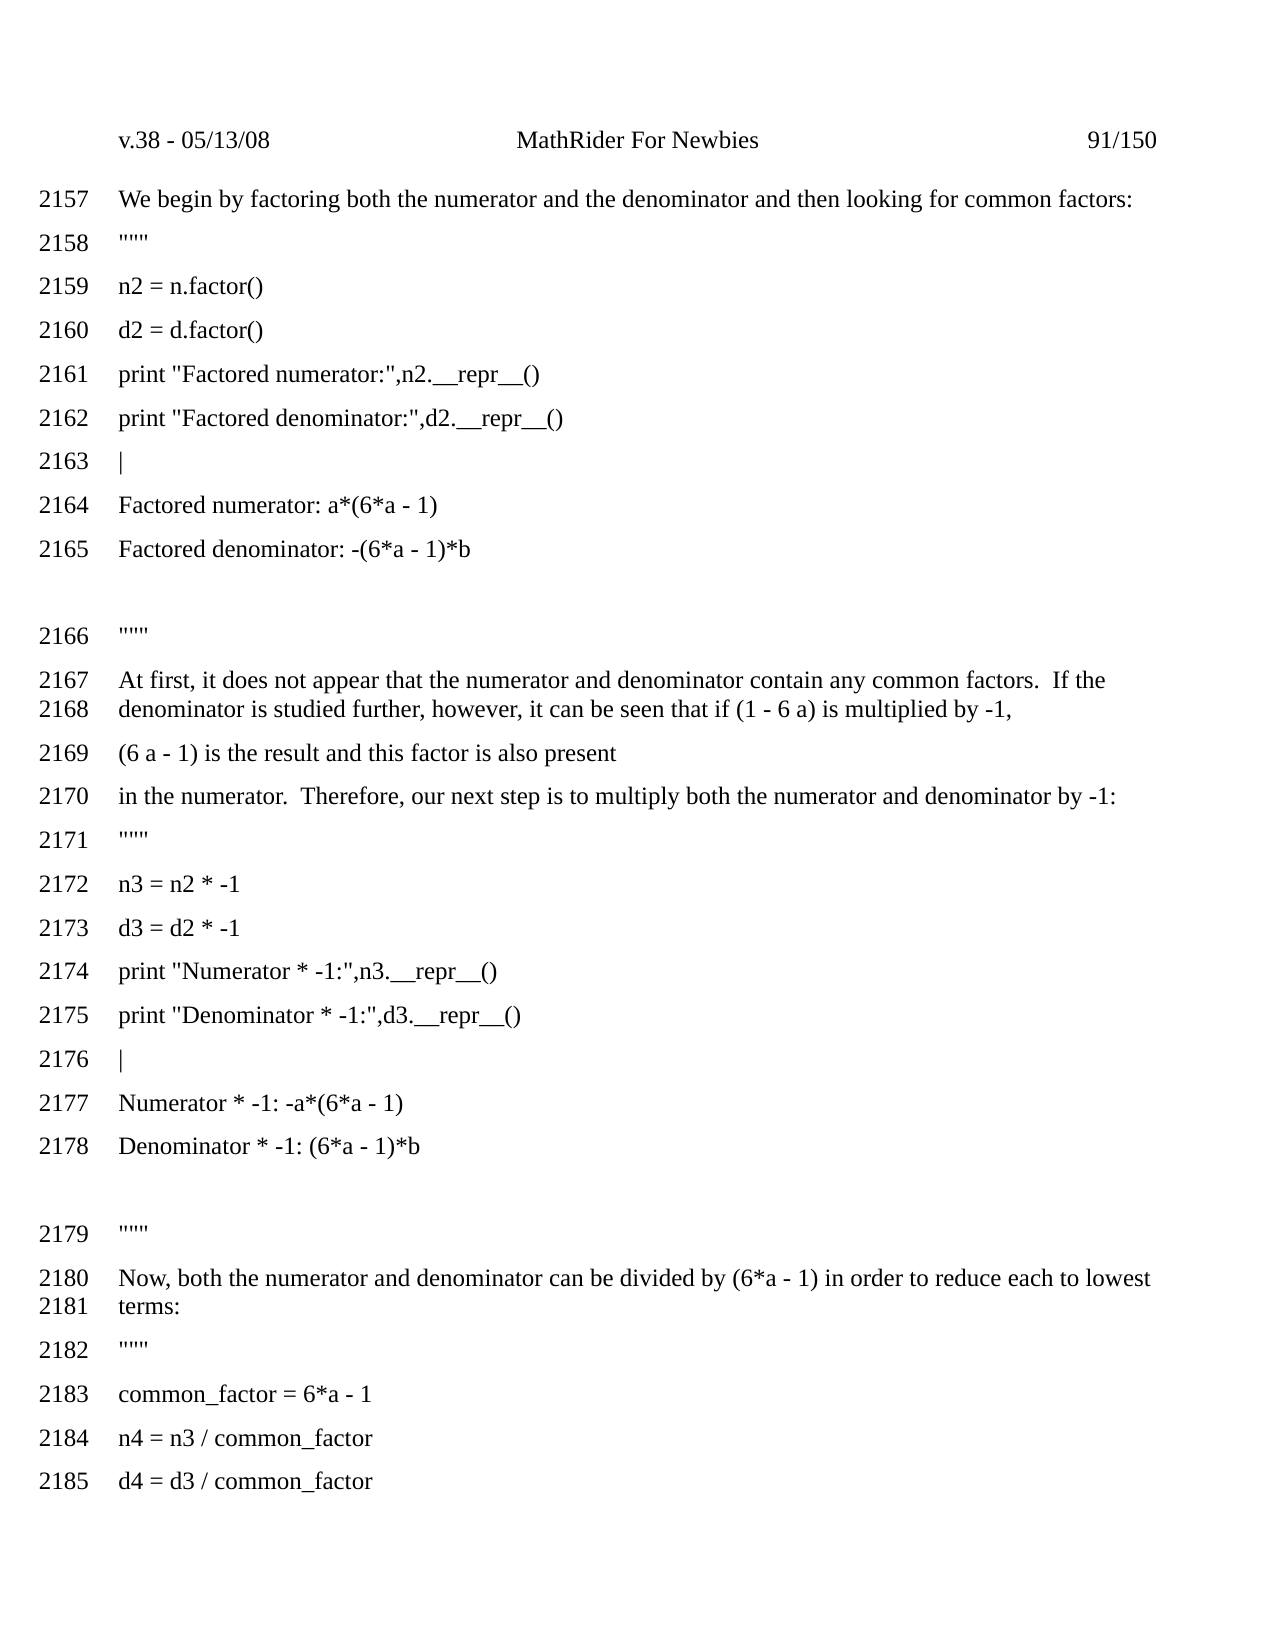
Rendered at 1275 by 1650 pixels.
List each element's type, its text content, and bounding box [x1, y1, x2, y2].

text n3 = n2 * -1 [118, 869, 1157, 898]
text (6 a - 1) is the result and this factor is also present [118, 738, 1157, 766]
text n4 = n3 / common_factor [118, 1423, 1157, 1451]
text print "Factored denominator:",d2.__repr__() [118, 403, 1157, 431]
text d4 = d3 / common_factor [118, 1466, 1157, 1495]
text Now, both the numerator and denominator can be divided by (6*a - 1) in order to reduce each to lowest terms: [118, 1263, 1157, 1320]
text Factored numerator: a*(6*a - 1) [118, 490, 1157, 519]
text print "Denominator * -1:",d3.__repr__() [118, 1000, 1157, 1029]
text print "Numerator * -1:",n3.__repr__() [118, 956, 1157, 985]
text Factored denominator: -(6*a - 1)*b [118, 534, 1157, 563]
text d3 = d2 * -1 [118, 913, 1157, 941]
text print "Factored numerator:",n2.__repr__() [118, 359, 1157, 388]
text """ [118, 1335, 1157, 1364]
text | [118, 446, 1157, 475]
text d2 = d.factor() [118, 315, 1157, 344]
text """ [118, 228, 1157, 256]
text Numerator * -1: -a*(6*a - 1) [118, 1088, 1157, 1116]
text in the numerator. Therefore, our next step is to multiply both the numerator and denominator by -1: [118, 781, 1157, 810]
text """ [118, 1219, 1157, 1248]
text n2 = n.factor() [118, 271, 1157, 300]
text """ [118, 825, 1157, 854]
text We begin by factoring both the numerator and the denominator and then looking for common factors: [118, 184, 1157, 213]
text | [118, 1044, 1157, 1073]
text common_factor = 6*a - 1 [118, 1379, 1157, 1408]
text """ [118, 621, 1157, 650]
text At first, it does not appear that the numerator and denominator contain any common factors. If the denominator is studied further, however, it can be seen that if (1 - 6 a) is multiplied by -1, [118, 665, 1157, 723]
text Denominator * -1: (6*a - 1)*b [118, 1131, 1157, 1160]
